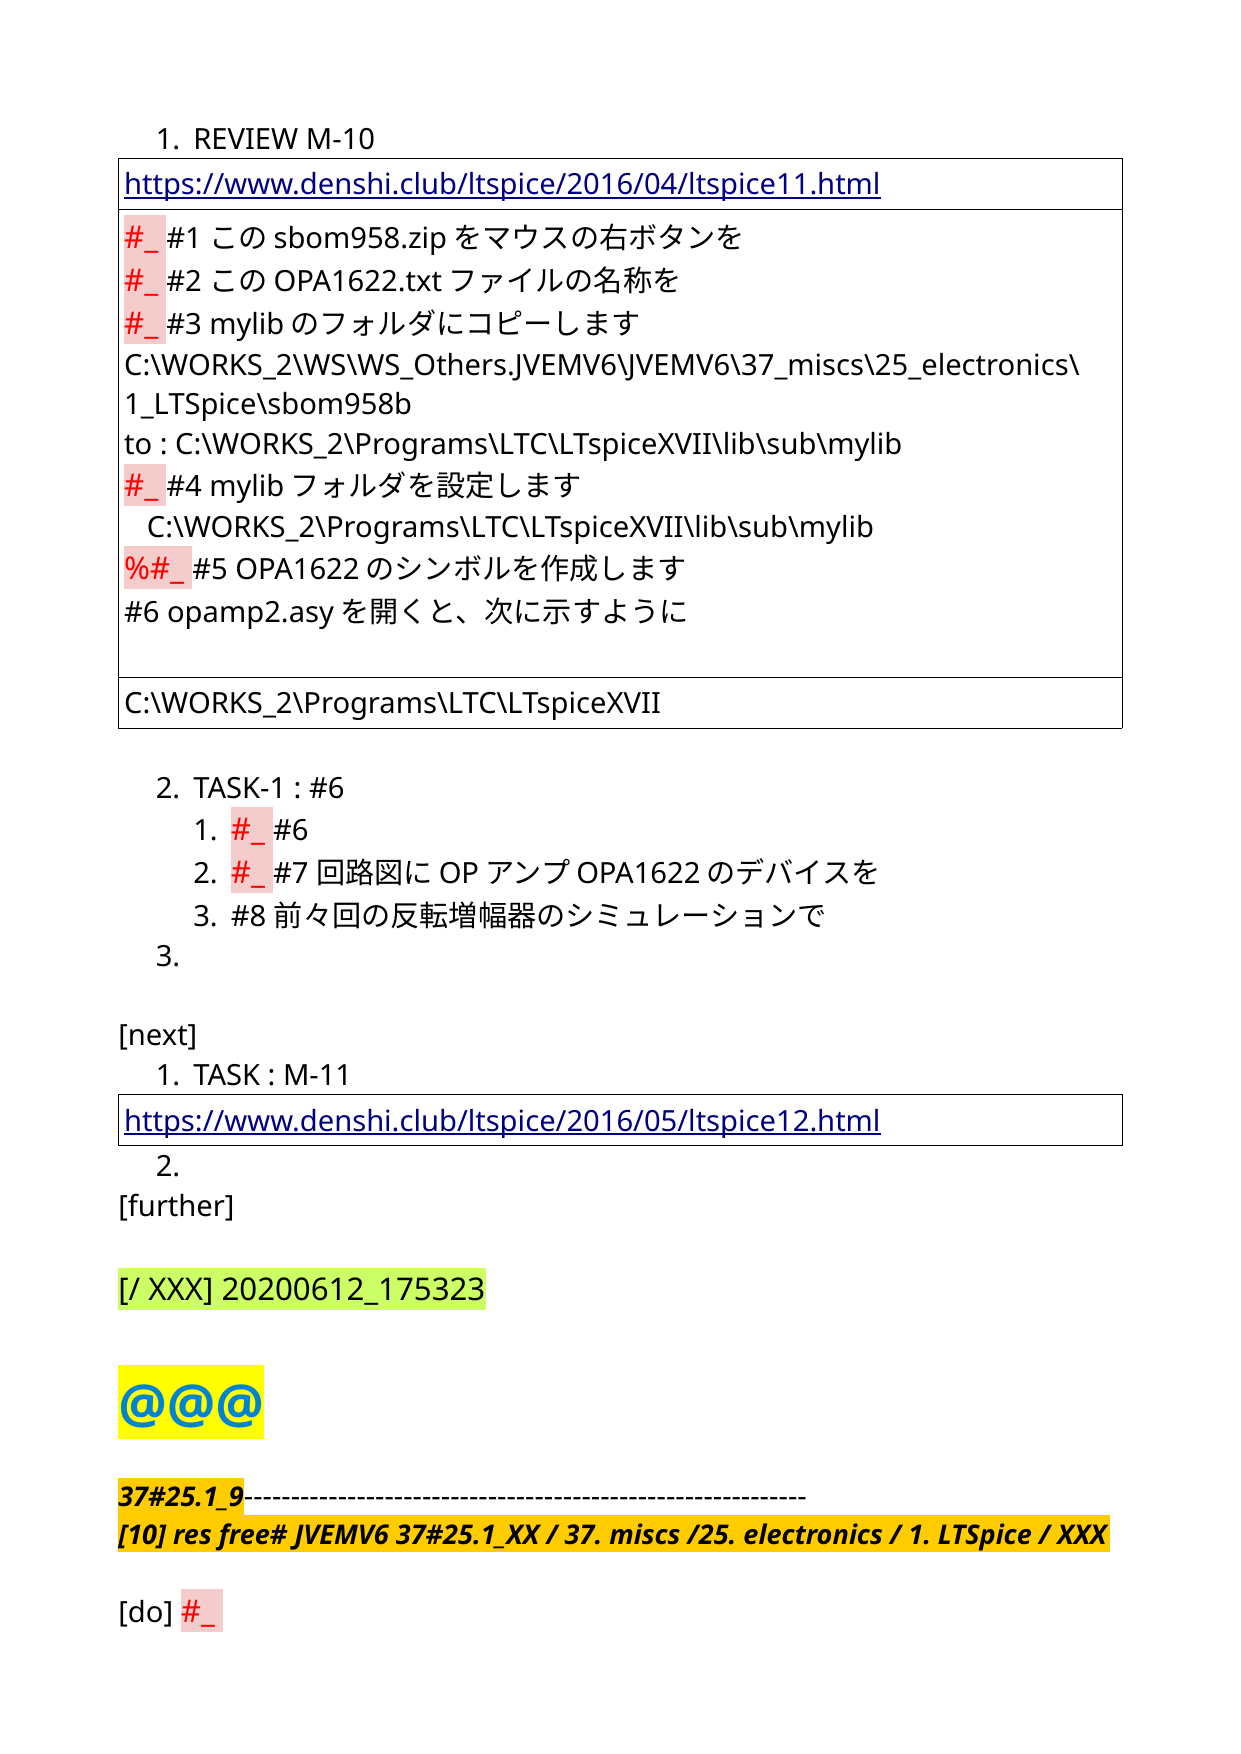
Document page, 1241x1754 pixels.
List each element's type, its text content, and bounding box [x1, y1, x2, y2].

list TASK-1 : #6 [156, 768, 1122, 807]
text [/ XXX] 20200612_175323 [118, 1225, 1122, 1310]
text [10] res free# JVEMV6 37#25.1_XX / 37. miscs /25. electronics / 1. LTSpice / XXX [118, 1515, 1122, 1552]
text [next] [118, 1015, 1122, 1054]
text @@@ [118, 1365, 1122, 1439]
text [further] [118, 1185, 1122, 1225]
text 37#25.1_9------------------------------------------------------------ [118, 1476, 1122, 1515]
table_header https://www.denshi.club/ltspice/2016/05/ltspice12.html [119, 1095, 1122, 1145]
list #_ #7 回路図にOPアンプOPA1622のデバイスを [193, 850, 1122, 893]
list #_ #6 [193, 807, 1122, 850]
list TASK : M-11 [156, 1054, 1122, 1094]
table_cell #_ #1 このsbom958.zipをマウスの右ボタンを #_ #2 このOPA1622.txtファイルの名称を #_ #3 mylibのフォルダにコピーします C:\WORKS_2\WS\WS_Others.JVEMV6\JVEMV6\37_miscs\25_electronics\1_LTSpice\sbom958b to : C:\WORKS_2\Programs\LTC\LTspiceXVII\lib\sub\mylib #_ #4 mylibフォルダを設定します C:\WORKS_2\Programs\LTC\LTspiceXVII\lib\sub\mylib %#_ #5 OPA1622のシンボルを作成します #6 opamp2.asyを開くと、次に示すように [119, 210, 1122, 677]
table_header https://www.denshi.club/ltspice/2016/04/ltspice11.html [119, 159, 1122, 209]
text [do] #_ [118, 1589, 1122, 1632]
table_cell C:\WORKS_2\Programs\LTC\LTspiceXVII [119, 678, 1122, 728]
list #8 前々回の反転増幅器のシミュレーションで [193, 893, 1122, 935]
list REVIEW M-10 [156, 118, 1122, 158]
